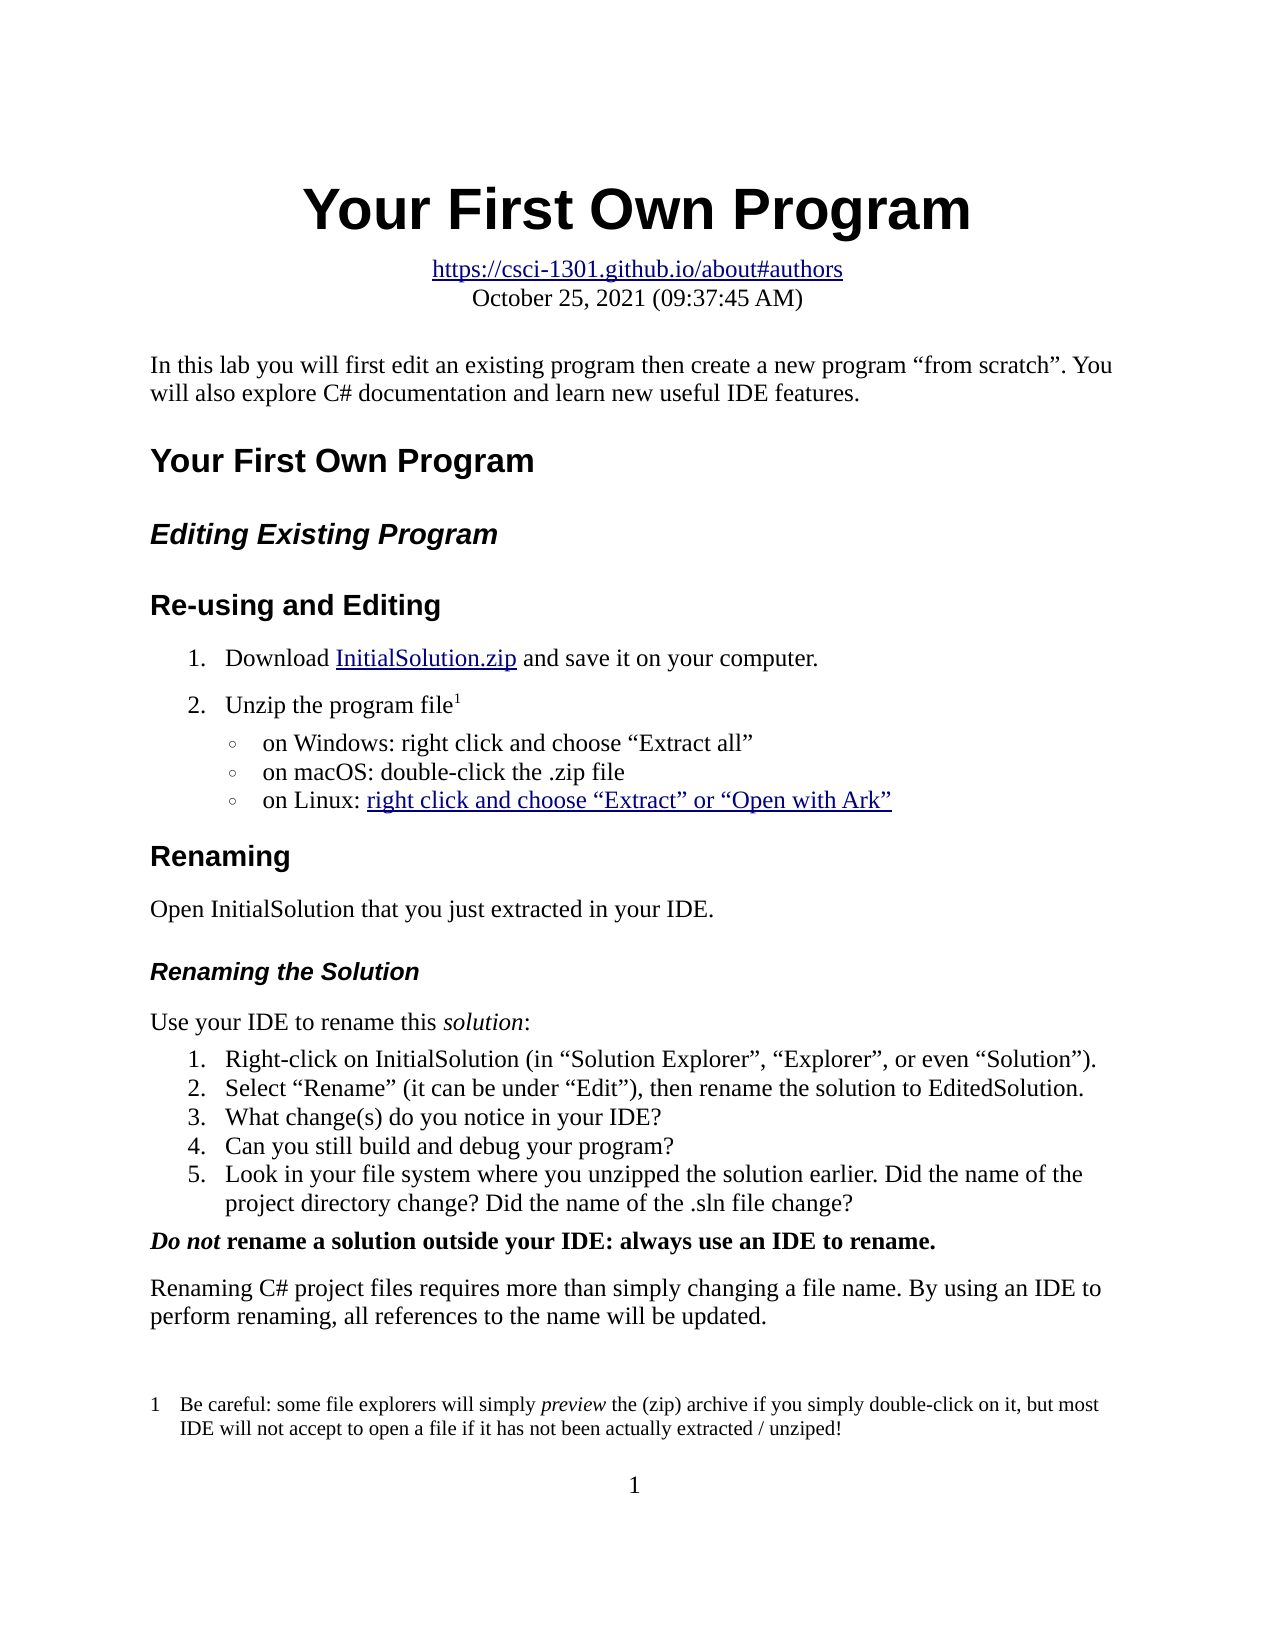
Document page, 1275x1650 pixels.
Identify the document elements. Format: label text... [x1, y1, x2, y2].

subtitle Renaming the Solution [150, 957, 1125, 985]
list Can you still build and debug your program? [187, 1131, 1125, 1159]
list What change(s) do you notice in your IDE? [187, 1102, 1125, 1131]
text In this lab you will first edit an existing program then create a new program “from scratch”. You will also explore C# documentation and learn new useful IDE features. [150, 350, 1125, 407]
list Look in your file system where you unzipped the solution earlier. Did the name of the project directory change? Did the name of the .sln file change? [187, 1159, 1125, 1217]
list on Linux: right click and choose “Extract” or “Open with Ark” [225, 785, 1125, 814]
title Your First Own Program [150, 175, 1125, 242]
list Download InitialSolution.zip and save it on your computer. [187, 643, 1125, 672]
list Be careful: some file explorers will simply preview the (zip) archive if you simply double-click on it, but most IDE will not accept to open a file if it has not been actually extracted / unziped! [150, 1392, 1125, 1440]
list on macOS: double-click the .zip file [225, 757, 1125, 785]
list Unzip the program file [187, 690, 1125, 719]
list Right-click on InitialSolution (in “Solution Explorer”, “Explorer”, or even “Solution”). [187, 1044, 1125, 1073]
text Open InitialSolution that you just extracted in your IDE. [150, 894, 1125, 923]
subtitle Your First Own Program [150, 441, 1125, 480]
text October 25, 2021 (09:37:45 AM) [150, 283, 1125, 312]
subtitle Editing Existing Program [150, 517, 1125, 551]
subtitle Re-using and Editing [150, 588, 1125, 622]
text Do not rename a solution outside your IDE: always use an IDE to rename. [150, 1226, 1125, 1255]
text https://csci-1301.github.io/about#authors [150, 254, 1125, 283]
text Renaming C# project files requires more than simply changing a file name. By using an IDE to perform renaming, all references to the name will be updated. [150, 1273, 1125, 1330]
text Use your IDE to rename this solution: [150, 1007, 1125, 1036]
list on Windows: right click and choose “Extract all” [225, 728, 1125, 757]
list Select “Rename” (it can be under “Edit”), then rename the solution to EditedSolution. [187, 1073, 1125, 1102]
subtitle Renaming [150, 839, 1125, 873]
